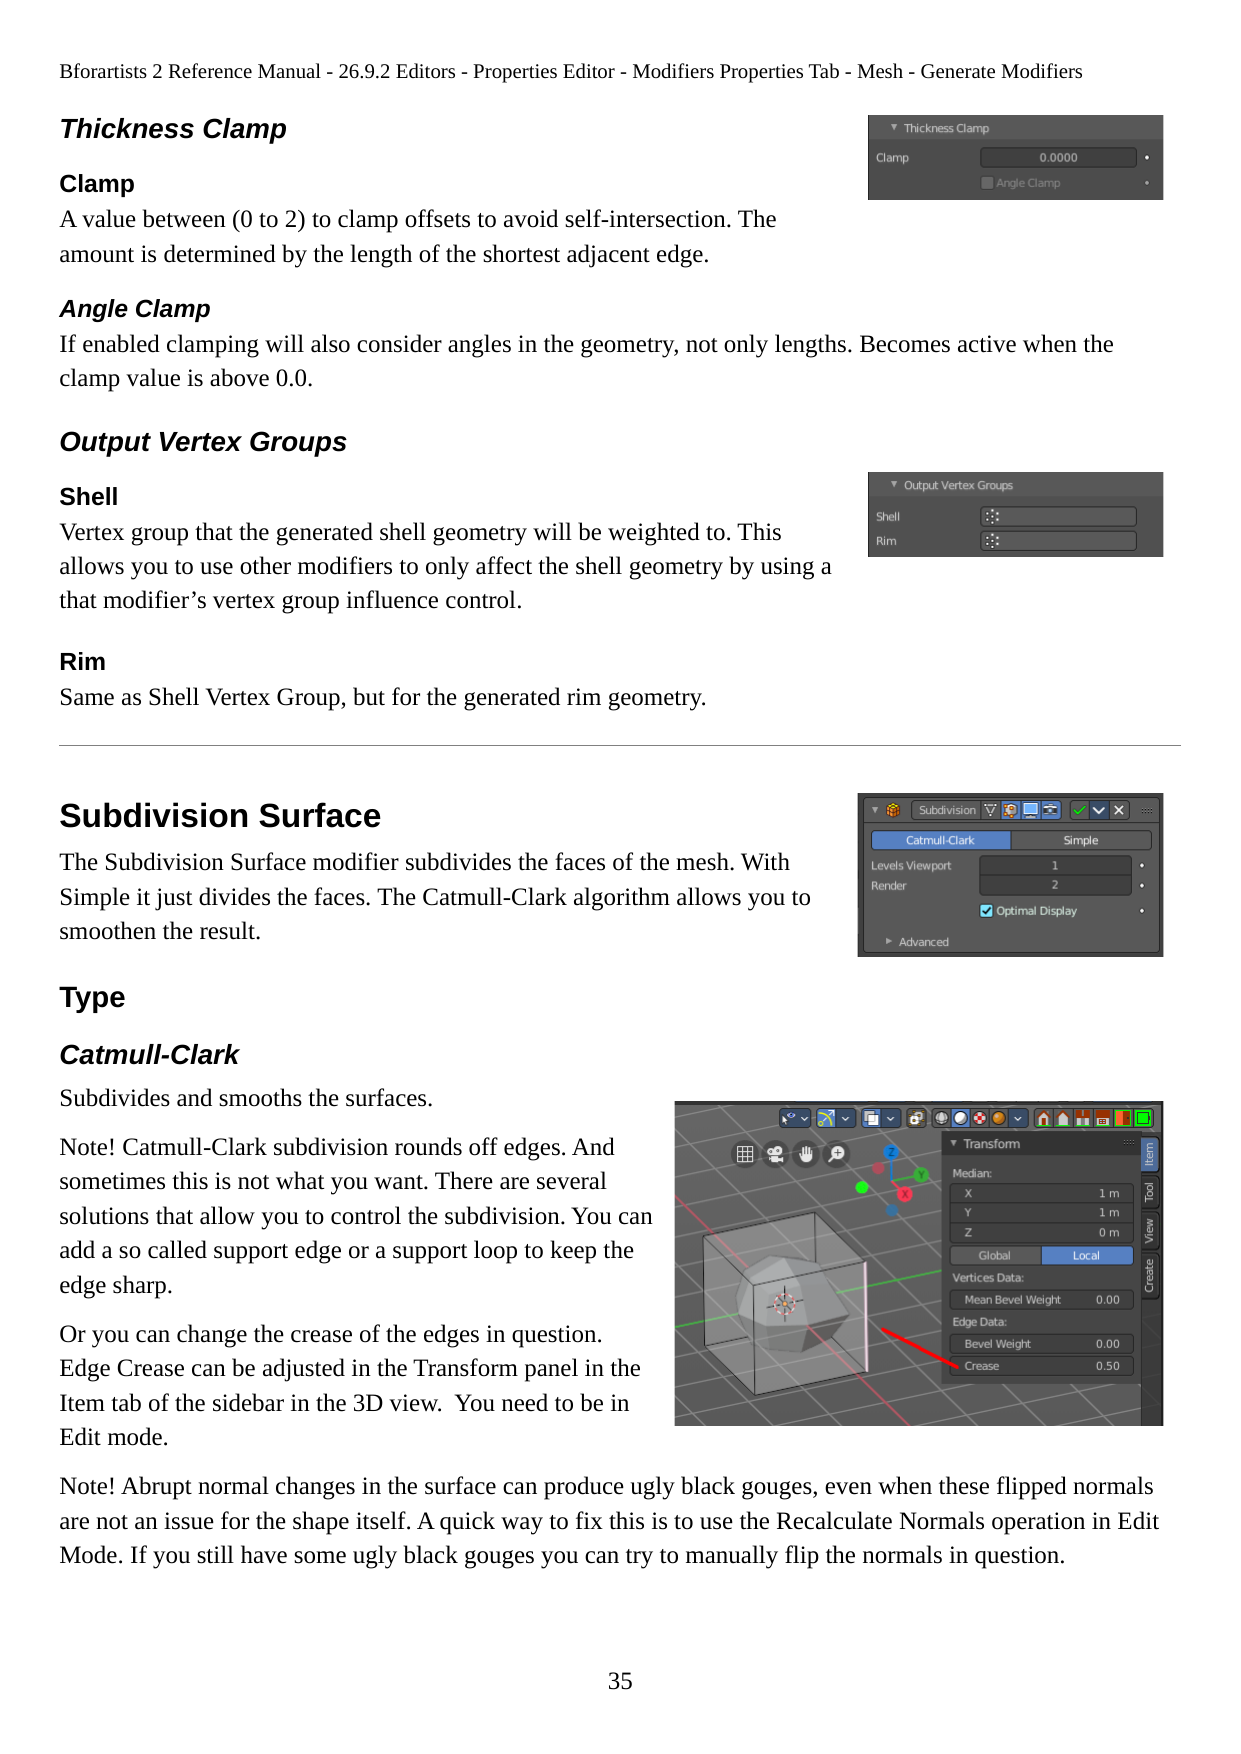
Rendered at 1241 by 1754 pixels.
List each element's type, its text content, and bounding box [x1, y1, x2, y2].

subtitle Subdivision Surface [59, 796, 857, 834]
subtitle [1164, 796, 1181, 834]
text Or you can change the crease of the edges in question. Edge Crease can be adjusted in the Transform panel in the Item tab of the sidebar in the 3D view. You need to be in Edit mode. [59, 1319, 1181, 1451]
text Subdivides and smooths the surfaces. [59, 1083, 1181, 1112]
subtitle Angle Clamp [59, 294, 1181, 323]
subtitle Type [59, 980, 1181, 1013]
text A value between (0 to 2) to clamp offsets to avoid self-intersection. The amount is determined by the length of the shortest adjacent edge. [59, 204, 1181, 267]
text If enabled clamping will also consider angles in the geometry, not only lengths. Becomes active when the clamp value is above 0.0. [59, 329, 1181, 392]
subtitle [1164, 482, 1181, 510]
text Note! Catmull-Clark subdivision rounds off edges. And sometimes this is not what you want. There are several solutions that allow you to control the subdivision. You can add a so called support edge or a support loop to keep the edge sharp. [59, 1132, 674, 1298]
picture [868, 472, 1164, 557]
text The Subdivision Surface modifier subdivides the faces of the mesh. With Simple it just divides the faces. The Catmull-Clark algorithm allows you to smoothen the result. [59, 847, 857, 945]
subtitle Clamp [59, 169, 868, 198]
text Vertex group that the generated shell geometry will be weighted to. This allows you to use other modifiers to only affect the shell geometry by using a that modifier’s vertex group influence control. [59, 517, 1181, 614]
picture [868, 115, 1164, 200]
text Note! Abrupt normal changes in the surface can produce ugly black gouges, even when these flipped normals are not an issue for the shape itself. A quick way to fix this is to use the Recalculate Normals operation in Edit Mode. If you still have some ugly black gouges you can try to manually flip the normals in question. [59, 1471, 1181, 1569]
subtitle Thickness Clamp [59, 113, 1181, 144]
subtitle Rim [59, 647, 1181, 676]
picture [857, 793, 1164, 957]
subtitle Catmull-Clark [59, 1038, 1181, 1070]
subtitle Output Vertex Groups [59, 425, 1181, 457]
picture [674, 1101, 1164, 1426]
text Same as Shell Vertex Group, but for the generated rim geometry. [59, 682, 1181, 711]
subtitle Shell [59, 482, 868, 510]
subtitle [1164, 169, 1181, 198]
